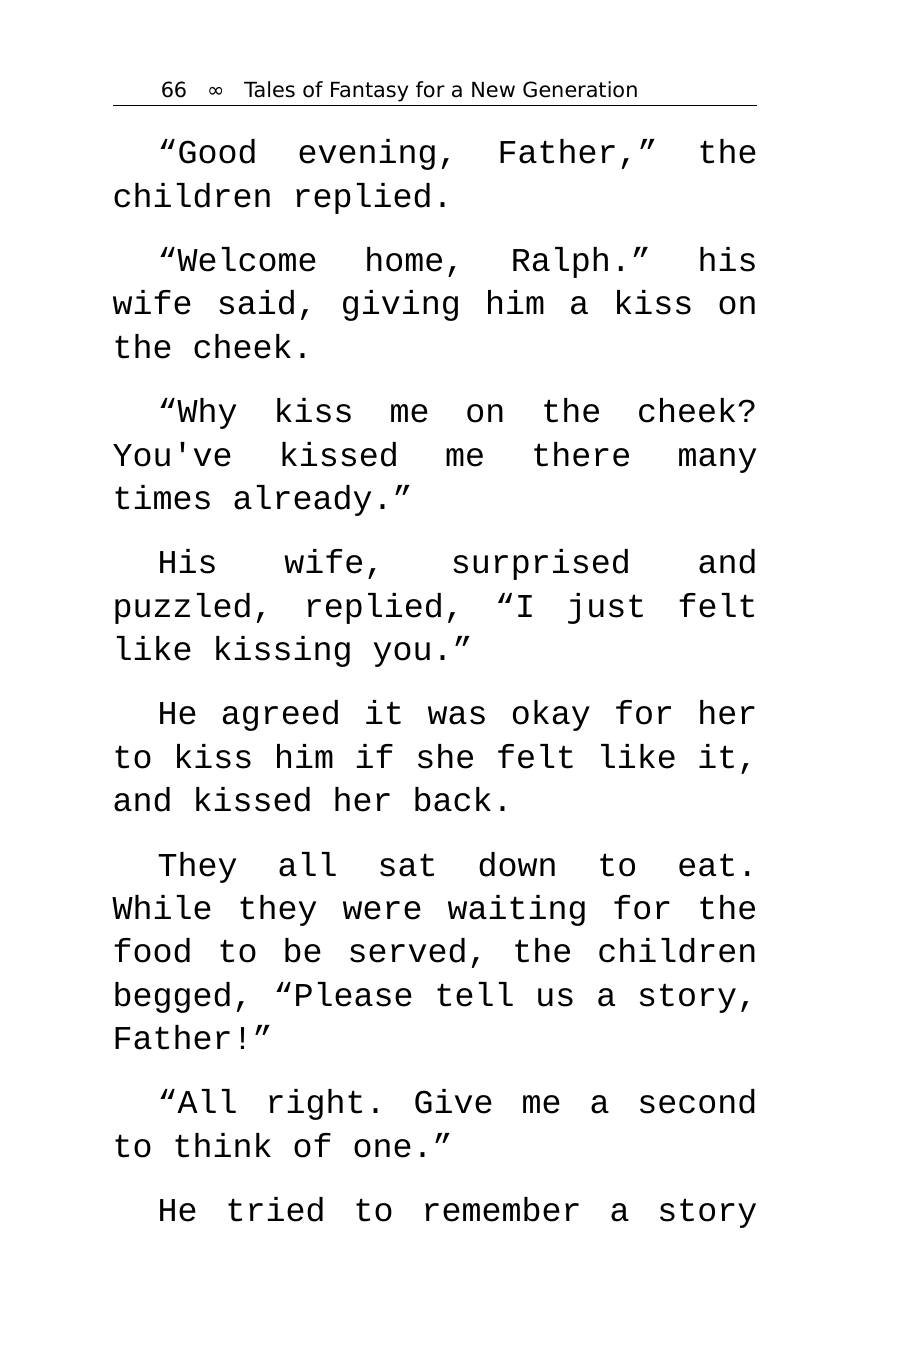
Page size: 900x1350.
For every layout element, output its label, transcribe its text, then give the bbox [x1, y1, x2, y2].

text “Why kiss me on the cheek? You've kissed me there many times already.” [112, 395, 757, 519]
text “All right. Give me a second to think of one.” [112, 1086, 757, 1167]
text He tried to remember a story [112, 1194, 757, 1232]
text “Good evening, Father,” the children replied. [112, 136, 757, 217]
text “Welcome home, Ralph.” his wife said, giving him a kiss on the cheek. [112, 244, 757, 368]
text They all sat down to eat. While they were waiting for the food to be served, the children begged, “Please tell us a story, Father!” [112, 848, 757, 1060]
text He agreed it was okay for her to kiss him if she felt like it, and kissed her back. [112, 697, 757, 822]
text His wife, surprised and puzzled, replied, “I just felt like kissing you.” [112, 546, 757, 671]
